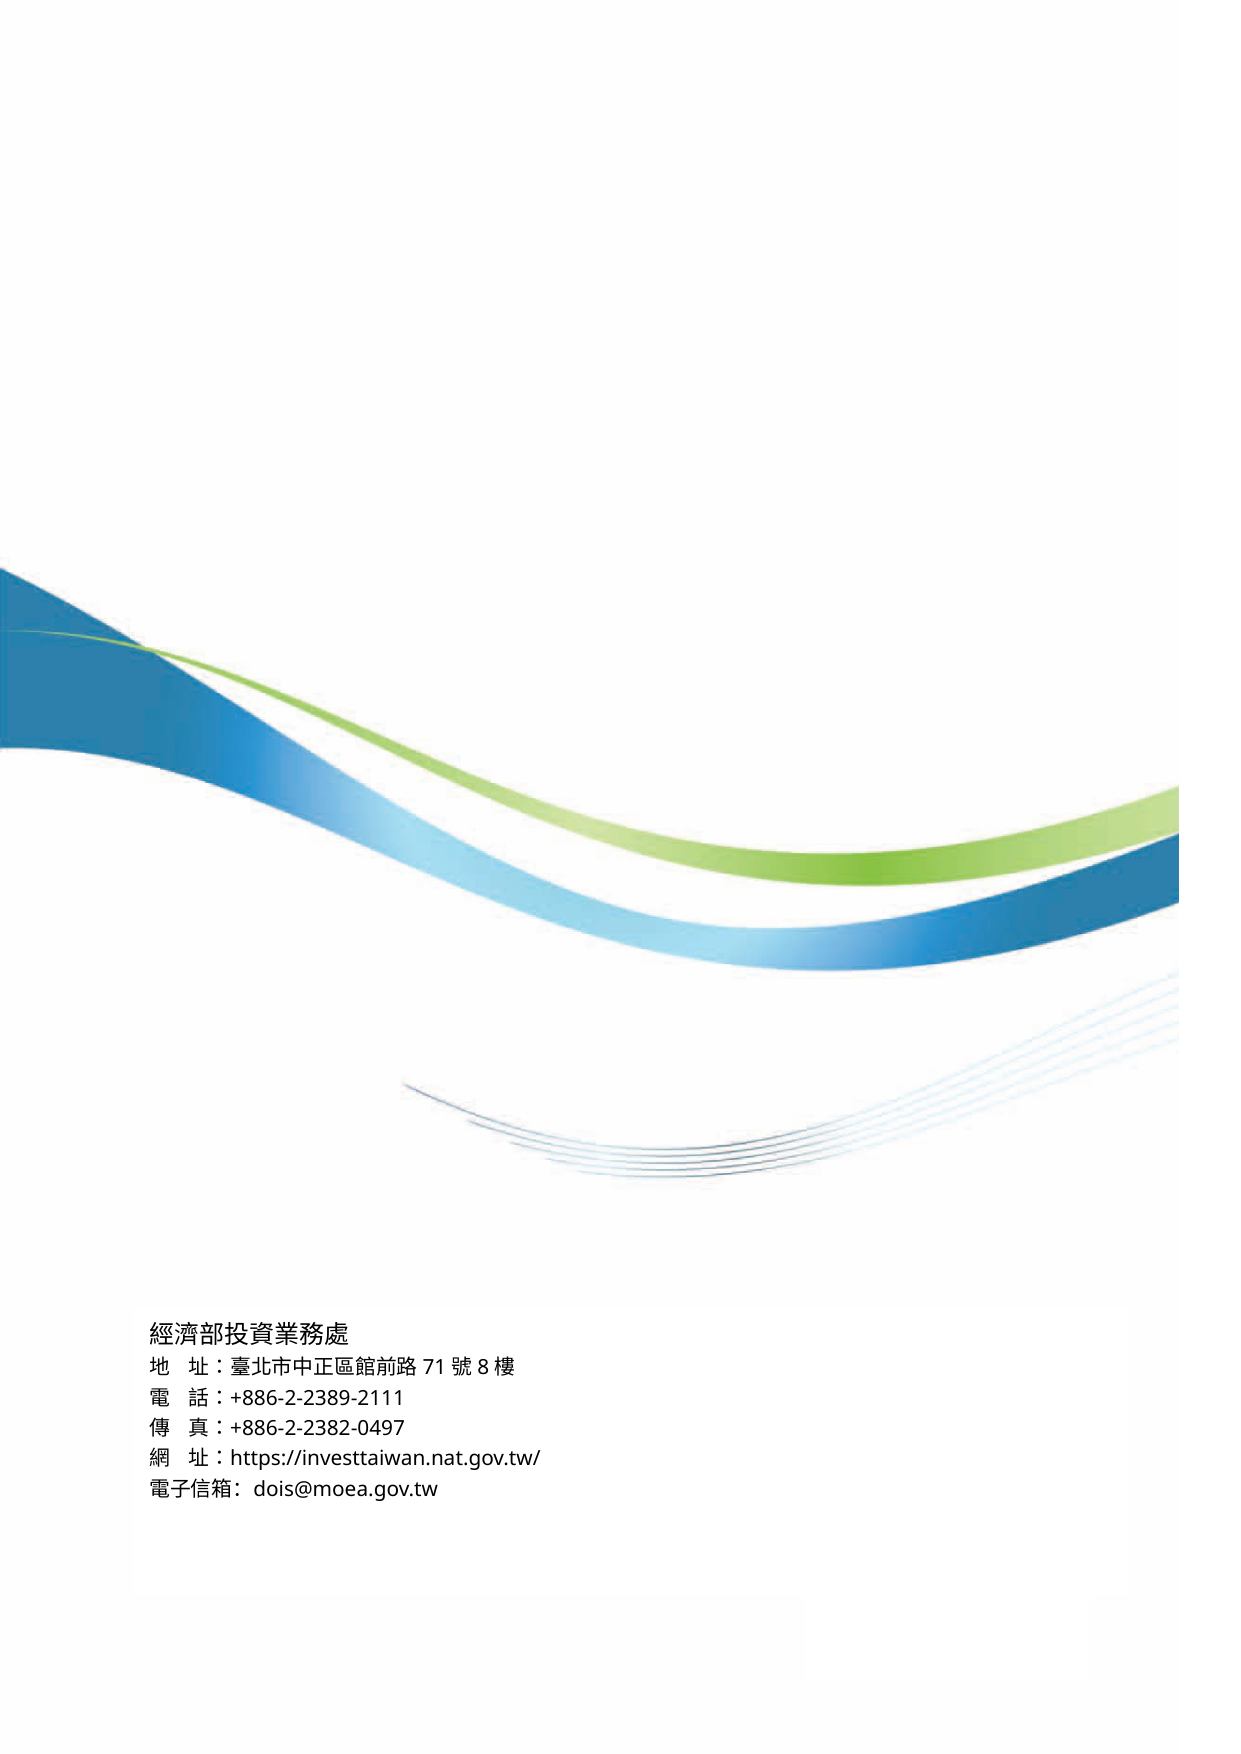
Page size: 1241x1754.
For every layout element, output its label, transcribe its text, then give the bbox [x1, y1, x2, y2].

text 電 話：+886-2-2389-2111 [149, 1381, 1114, 1411]
text 電子信箱：dois@moea.gov.tw [149, 1472, 1114, 1502]
text 地 址：臺北市中正區館前路 71 號 8 樓 [149, 1351, 1114, 1381]
text 經濟部投資業務處 [149, 1314, 1114, 1351]
text 網 址：https://investtaiwan.nat.gov.tw/ [149, 1441, 1114, 1472]
text 傳 真：+886-2-2382-0497 [149, 1411, 1114, 1441]
picture [0, 0, 1179, 1754]
